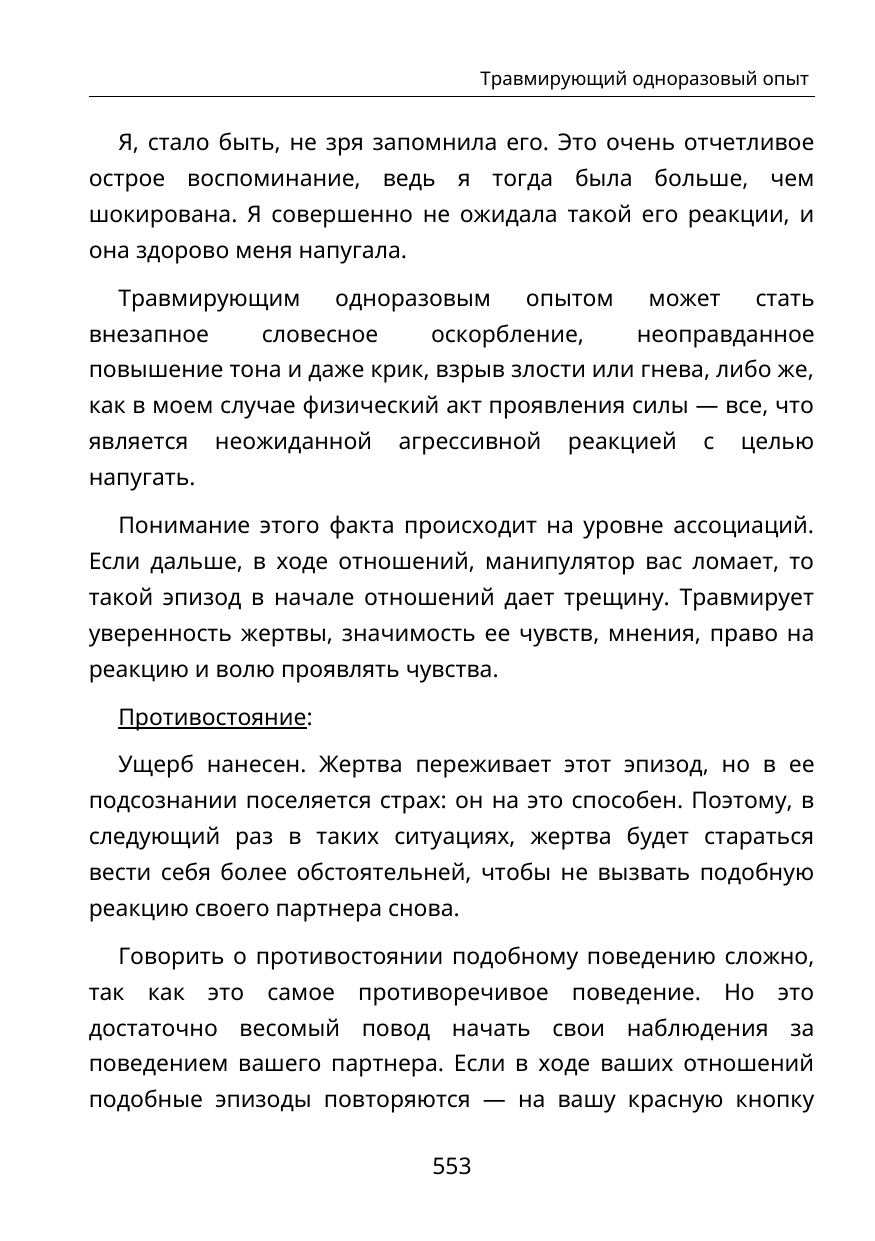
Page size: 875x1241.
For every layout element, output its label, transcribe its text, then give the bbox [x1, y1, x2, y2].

text Травмирующим одноразовым опытом может стать внезапное словесное оскорбление, неоправданное повышение тона и даже крик, взрыв злости или гнева, либо же, как в моем случае физический акт проявления силы — все, что является неожиданной агрессивной реакцией с целью напугать. [88, 282, 815, 492]
text Противостояние: [88, 700, 815, 732]
text Я, стало быть, не зря запомнила его. Это очень отчетливое острое воспоминание, ведь я тогда была больше, чем шокирована. Я совершенно не ожидала такой его реакции, и она здорово меня напугала. [88, 126, 815, 265]
text Ущерб нанесен. Жертва переживает этот эпизод, но в ее подсознании поселяется страх: он на это способен. Поэтому, в следующий раз в таких ситуациях, жертва будет стараться вести себя более обстоятельней, чтобы не вызвать подобную реакцию своего партнера снова. [88, 748, 815, 923]
text Говорить о противостоянии подобному поведению сложно, так как это самое противоречивое поведение. Но это достаточно весомый повод начать свои наблюдения за поведением вашего партнера. Если в ходе ваших отношений подобные эпизоды повторяются — на вашу красную кнопку [88, 939, 815, 1114]
text Понимание этого факта происходит на уровне ассоциаций. Если дальше, в ходе отношений, манипулятор вас ломает, то такой эпизод в начале отношений дает трещину. Травмирует уверенность жертвы, значимость ее чувств, мнения, право на реакцию и волю проявлять чувства. [88, 509, 815, 684]
